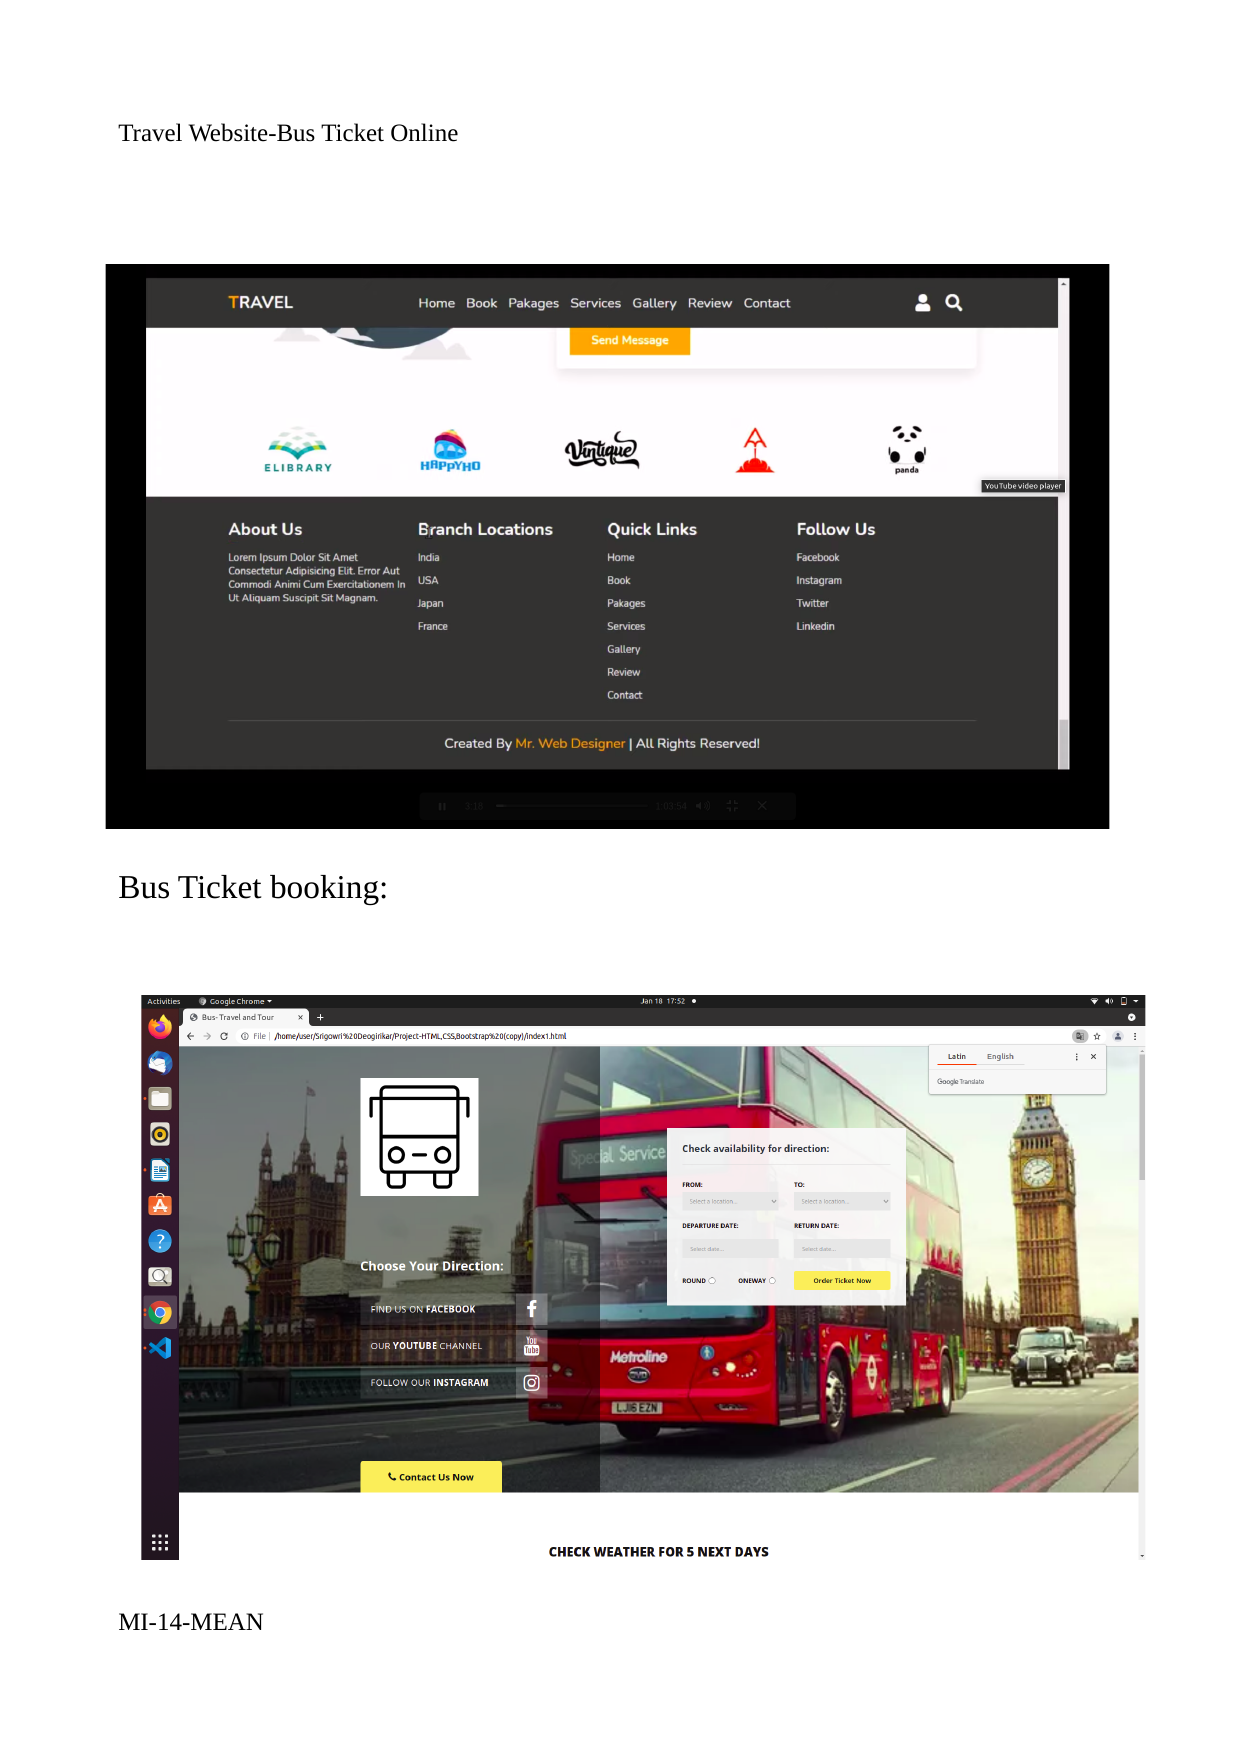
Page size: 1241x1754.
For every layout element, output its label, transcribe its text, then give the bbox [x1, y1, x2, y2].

text Bus Ticket booking: [118, 867, 1122, 906]
picture [141, 995, 1146, 1560]
picture [105, 264, 1110, 829]
